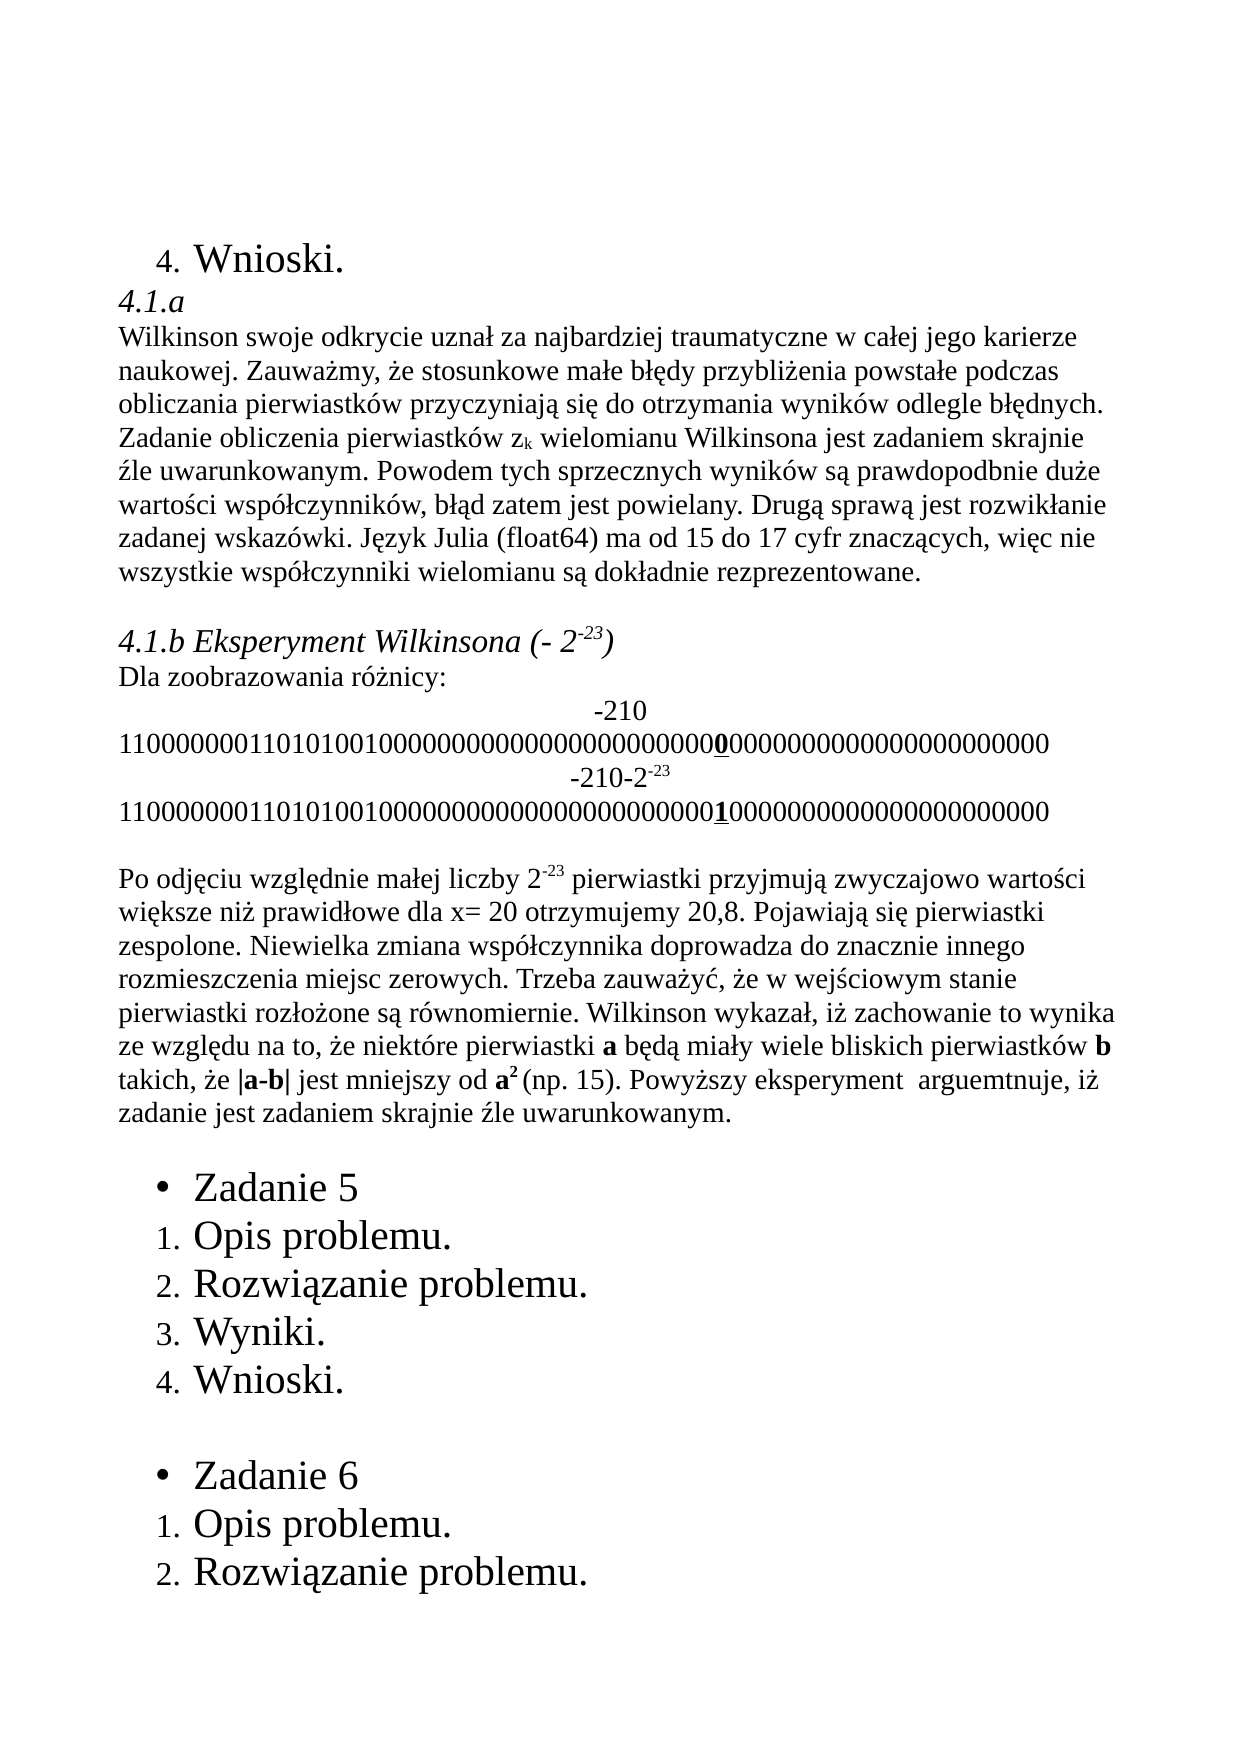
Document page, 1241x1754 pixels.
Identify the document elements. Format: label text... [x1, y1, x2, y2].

text -210-2-23 [118, 760, 1122, 794]
list Zadanie 5 [156, 1163, 1122, 1211]
list Opis problemu. [156, 1211, 1122, 1259]
list Wnioski. [156, 233, 1122, 281]
text -210 [118, 693, 1122, 727]
text 4.1.b Eksperyment Wilkinsona (- 2-23) [118, 621, 1122, 659]
text Wilkinson swoje odkrycie uznał za najbardziej traumatyczne w całej jego karierze naukowej. Zauważmy, że stosunkowe małe błędy przybliżenia powstałe podczas obliczania pierwiastków przyczyniają się do otrzymania wyników odlegle błędnych. Zadanie obliczenia pierwiastków zk wielomianu Wilkinsona jest zadaniem skrajnie źle uwarunkowanym. Powodem tych sprzecznych wyników są prawdopodbnie duże wartości współczynników, błąd zatem jest powielany. Drugą sprawą jest rozwikłanie zadanej wskazówki. Język Julia (float64) ma od 15 do 17 cyfr znaczących, więc nie wszystkie współczynniki wielomianu są dokładnie rezprezentowane. [118, 319, 1122, 588]
list Wyniki. [156, 1307, 1122, 1354]
text 1100000001101010010000000000000000000000010000000000000000000000 [118, 794, 1122, 827]
text 4.1.a [118, 281, 1122, 319]
list Opis problemu. [156, 1498, 1122, 1546]
text 1100000001101010010000000000000000000000000000000000000000000000 [118, 727, 1122, 760]
list Wnioski. [156, 1354, 1122, 1402]
list Rozwiązanie problemu. [156, 1259, 1122, 1307]
text Po odjęciu względnie małej liczby 2-23 pierwiastki przyjmują zwyczajowo wartości większe niż prawidłowe dla x= 20 otrzymujemy 20,8. Pojawiają się pierwiastki zespolone. Niewielka zmiana współczynnika doprowadza do znacznie innego rozmieszczenia miejsc zerowych. Trzeba zauważyć, że w wejściowym stanie pierwiastki rozłożone są równomiernie. Wilkinson wykazał, iż zachowanie to wynika ze względu na to, że niektóre pierwiastki a będą miały wiele bliskich pierwiastków b takich, że |a-b| jest mniejszy od a2 (np. 15). Powyższy eksperyment arguemtnuje, iż zadanie jest zadaniem skrajnie źle uwarunkowanym. [118, 861, 1122, 1129]
list Zadanie 6 [156, 1450, 1122, 1498]
list Rozwiązanie problemu. [156, 1546, 1122, 1594]
text Dla zoobrazowania różnicy: [118, 659, 1122, 693]
